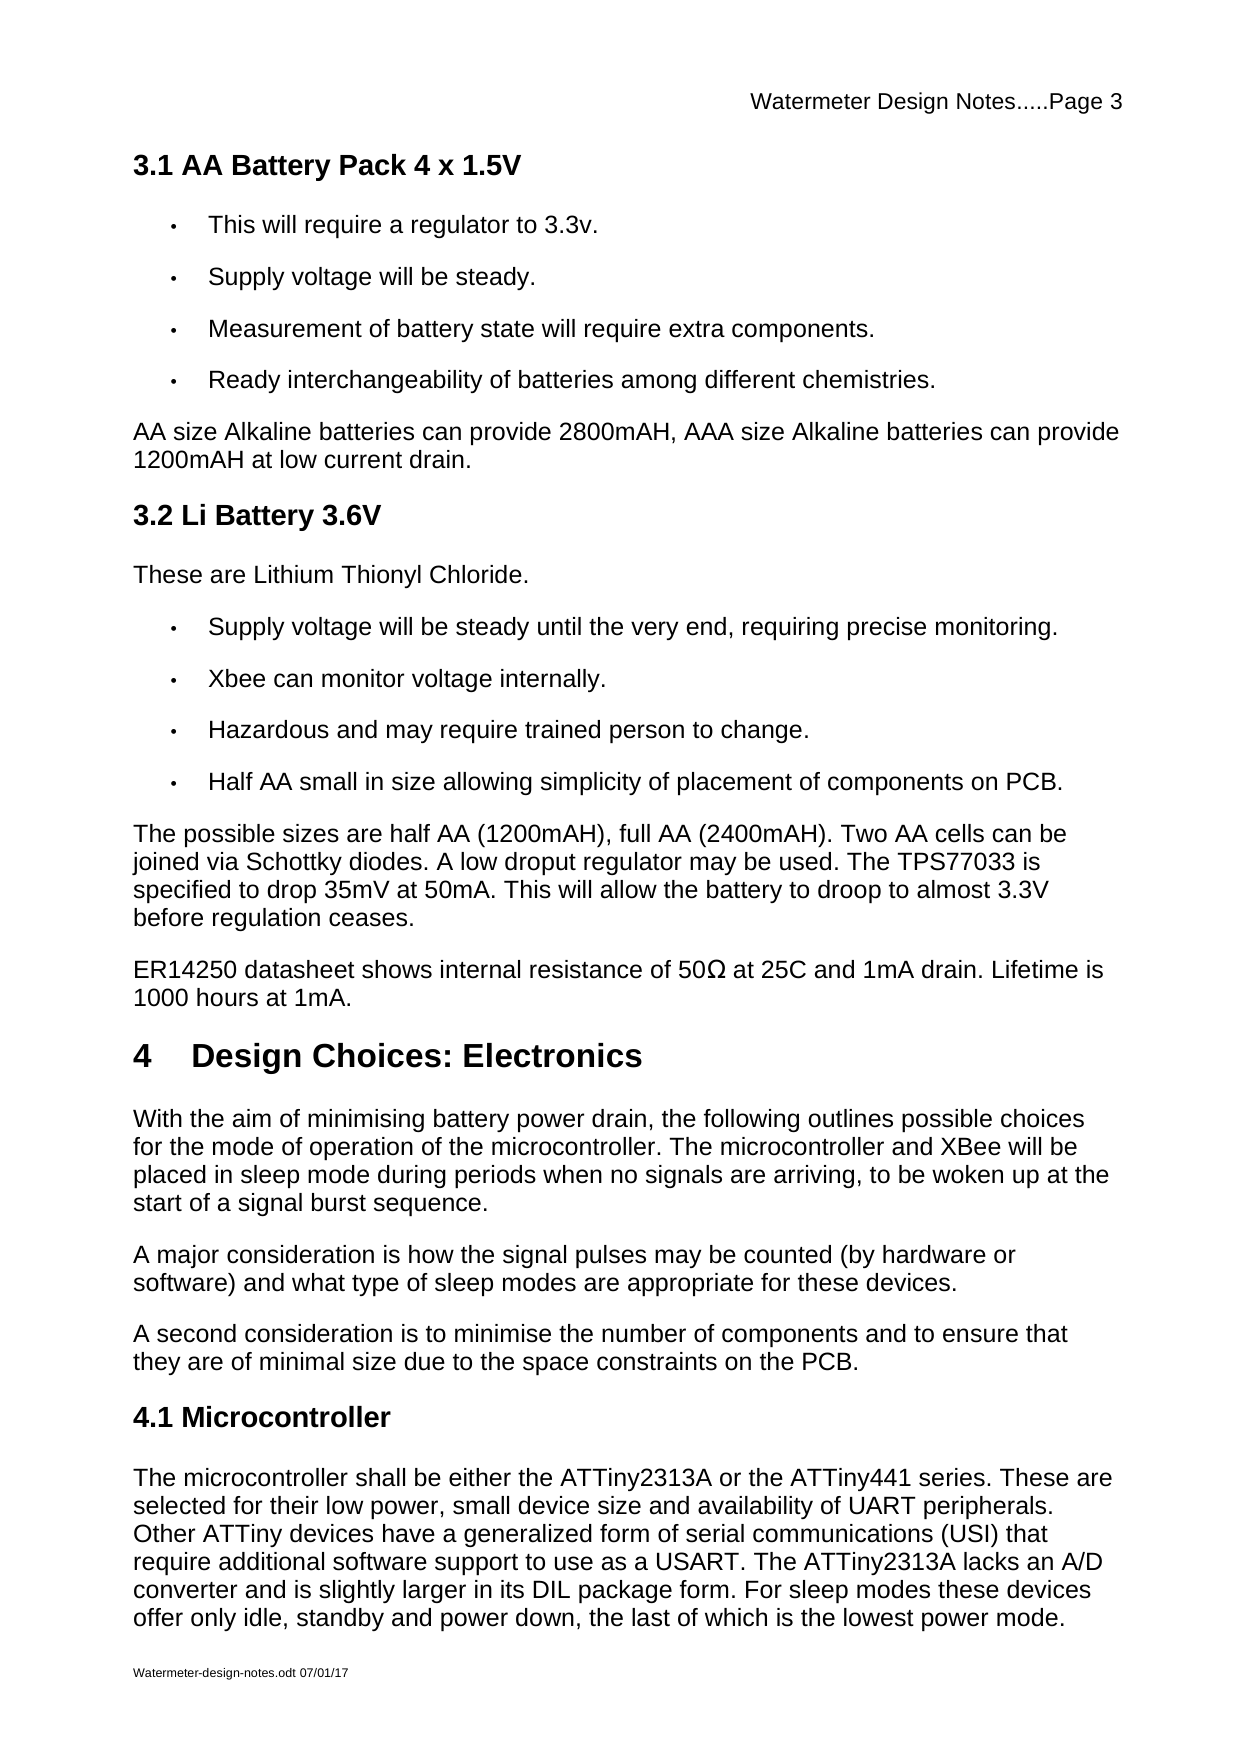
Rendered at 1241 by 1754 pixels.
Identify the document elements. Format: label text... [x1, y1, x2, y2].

subtitle Design Choices: Electronics [133, 1037, 1123, 1075]
text A second consideration is to minimise the number of components and to ensure that they are of minimal size due to the space constraints on the PCB. [133, 1320, 1123, 1376]
list Measurement of battery state will require extra components. [170, 314, 1123, 343]
subtitle Microcontroller [133, 1401, 1123, 1433]
list Hazardous and may require trained person to change. [170, 716, 1123, 744]
subtitle AA Battery Pack 4 x 1.5V [133, 149, 1123, 181]
list Ready interchangeability of batteries among different chemistries. [170, 366, 1123, 394]
text With the aim of minimising battery power drain, the following outlines possible choices for the mode of operation of the microcontroller. The microcontroller and XBee will be placed in sleep mode during periods when no signals are arriving, to be woken up at the start of a signal burst sequence. [133, 1105, 1123, 1217]
text The possible sizes are half AA (1200mAH), full AA (2400mAH). Two AA cells can be joined via Schottky diodes. A low droput regulator may be used. The TPS77033 is specified to drop 35mV at 50mA. This will allow the battery to droop to almost 3.3V before regulation ceases. [133, 820, 1123, 932]
text A major consideration is how the signal pulses may be counted (by hardware or software) and what type of sleep modes are appropriate for these devices. [133, 1241, 1123, 1297]
text ER14250 datasheet shows internal resistance of 50Ω at 25C and 1mA drain. Lifetime is 1000 hours at 1mA. [133, 955, 1123, 1012]
text These are Lithium Thionyl Chloride. [133, 561, 1123, 589]
list Supply voltage will be steady. [170, 263, 1123, 291]
list Half AA small in size allowing simplicity of placement of components on PCB. [170, 768, 1123, 796]
list This will require a regulator to 3.3v. [170, 211, 1123, 239]
subtitle Li Battery 3.6V [133, 499, 1123, 531]
text AA size Alkaline batteries can provide 2800mAH, AAA size Alkaline batteries can provide 1200mAH at low current drain. [133, 418, 1123, 474]
text The microcontroller shall be either the ATTiny2313A or the ATTiny441 series. These are selected for their low power, small device size and availability of UART peripherals. Other ATTiny devices have a generalized form of serial communications (USI) that require additional software support to use as a USART. The ATTiny2313A lacks an A/D converter and is slightly larger in its DIL package form. For sleep modes these devices offer only idle, standby and power down, the last of which is the lowest power mode. [133, 1464, 1123, 1632]
list Xbee can monitor voltage internally. [170, 665, 1123, 693]
list Supply voltage will be steady until the very end, requiring precise monitoring. [170, 613, 1123, 641]
